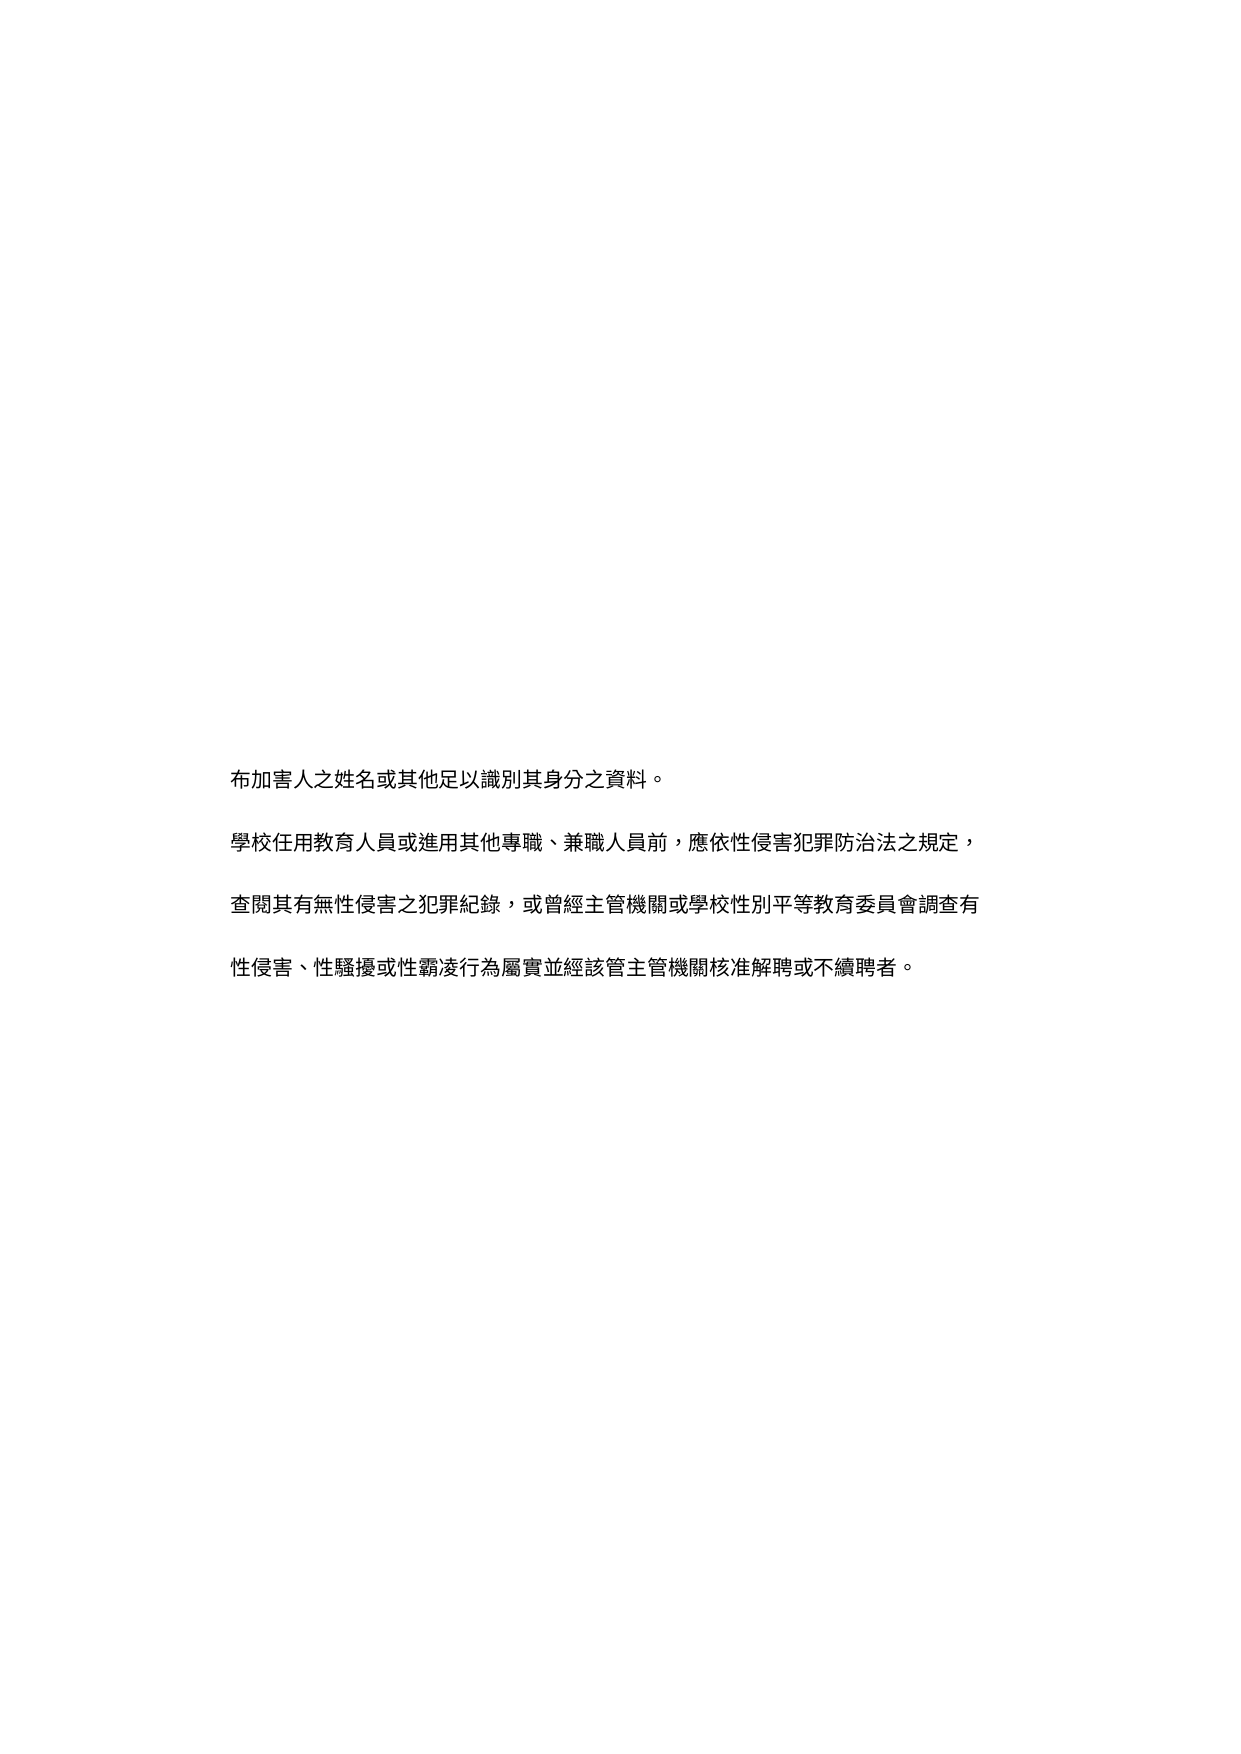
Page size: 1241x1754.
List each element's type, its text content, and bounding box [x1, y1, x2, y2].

text 查閱其有無性侵害之犯罪紀錄，或曾經主管機關或學校性別平等教育委員會調查有 [118, 862, 1211, 925]
text 布加害人之姓名或其他足以識別其身分之資料。 [118, 737, 1211, 800]
text 學校任用教育人員或進用其他專職、兼職人員前，應依性侵害犯罪防治法之規定， [118, 800, 1211, 862]
text 性侵害、性騷擾或性霸凌行為屬實並經該管主管機關核准解聘或不續聘者。 [118, 925, 1211, 987]
